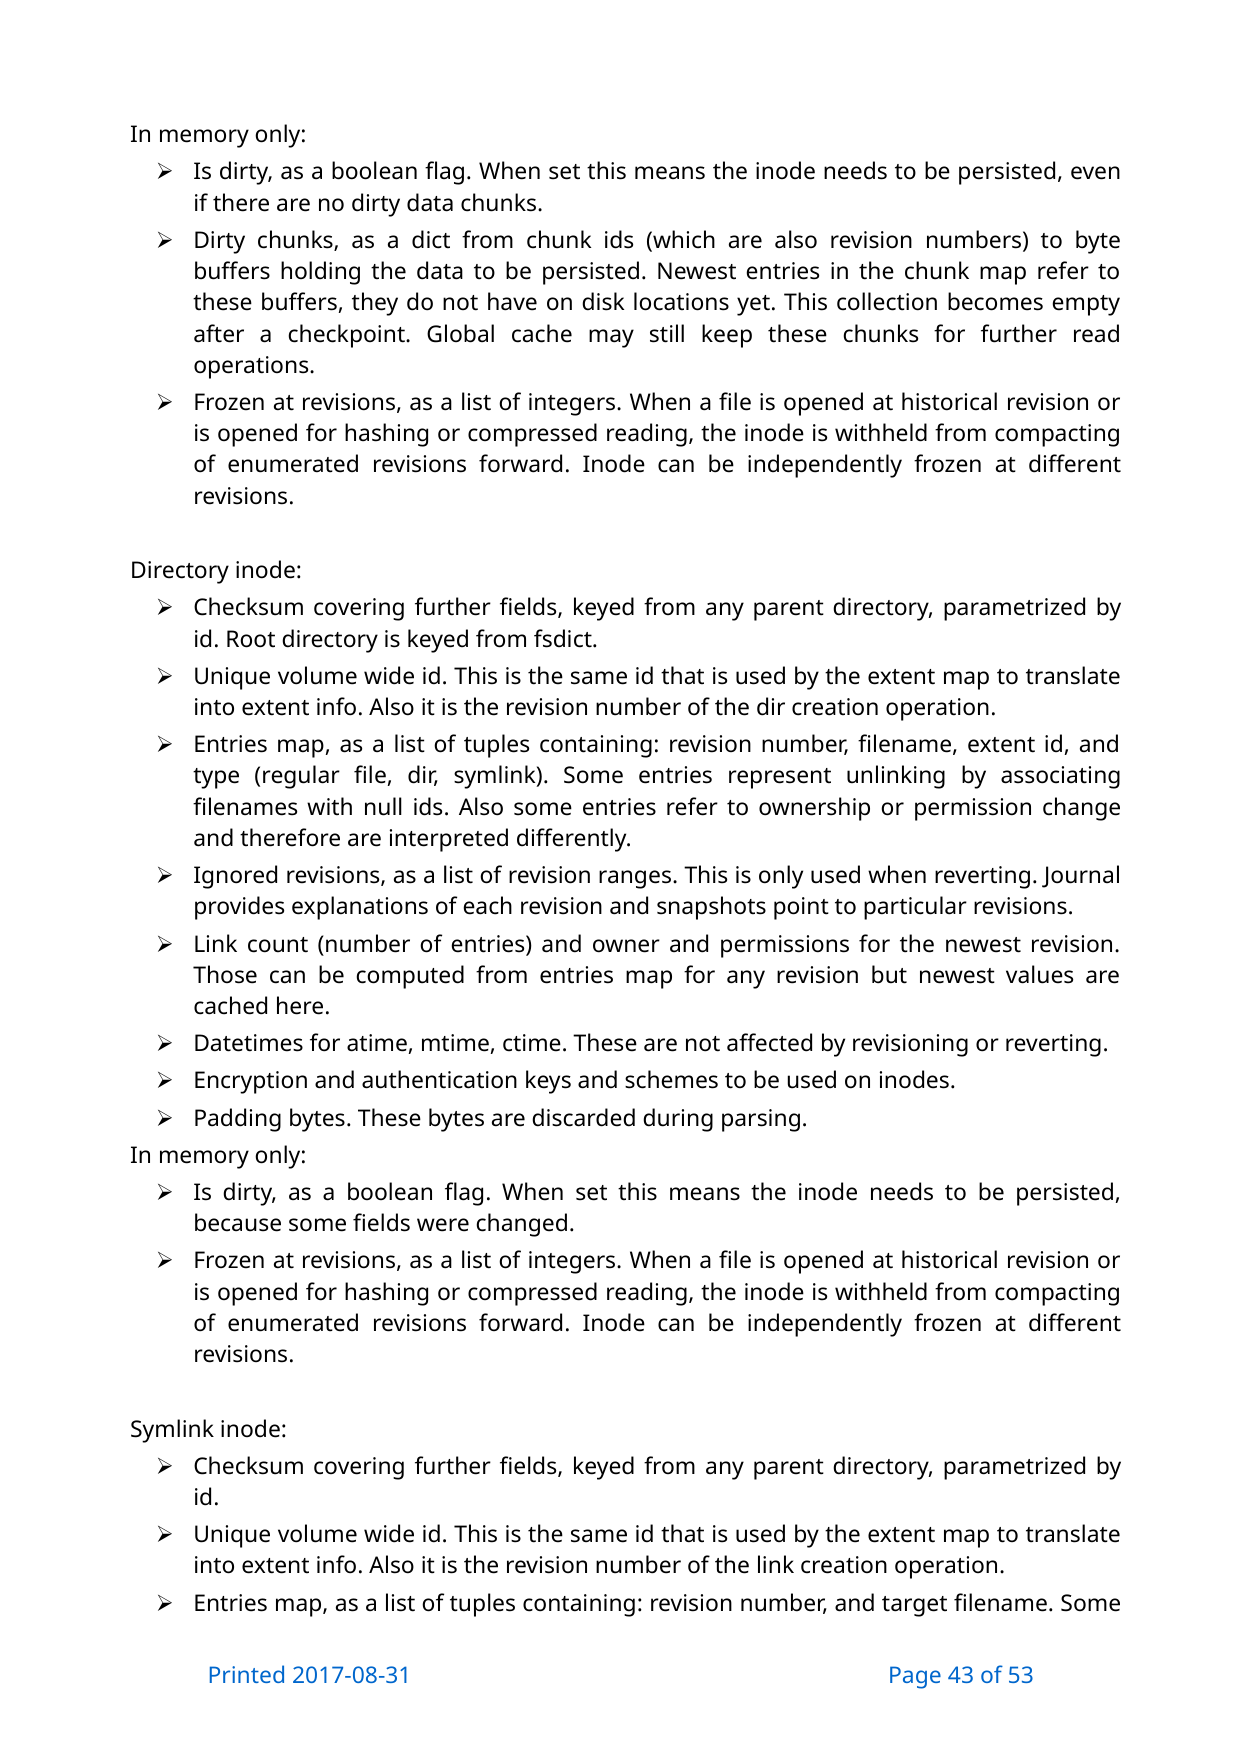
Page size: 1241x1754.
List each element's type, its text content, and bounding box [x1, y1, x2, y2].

list Checksum covering further fields, keyed from any parent directory, parametrized by id. [156, 1450, 1122, 1512]
list Padding bytes. These bytes are discarded during parsing. [156, 1102, 1122, 1133]
text In memory only: [118, 1139, 1122, 1170]
text In memory only: [118, 118, 1122, 149]
list Ignored revisions, as a list of revision ranges. This is only used when reverting. Journal provides explanations of each revision and snapshots point to particular revisions. [156, 859, 1122, 922]
list Encryption and authentication keys and schemes to be used on inodes. [156, 1064, 1122, 1096]
list Link count (number of entries) and owner and permissions for the newest revision. Those can be computed from entries map for any revision but newest values are cached here. [156, 927, 1122, 1021]
list Entries map, as a list of tuples containing: revision number, and target filename. Some [156, 1587, 1122, 1618]
list Unique volume wide id. This is the same id that is used by the extent map to translate into extent info. Also it is the revision number of the dir creation operation. [156, 660, 1122, 722]
list Is dirty, as a boolean flag. When set this means the inode needs to be persisted, because some fields were changed. [156, 1176, 1122, 1238]
list Is dirty, as a boolean flag. When set this means the inode needs to be persisted, even if there are no dirty data chunks. [156, 155, 1122, 218]
list Frozen at revisions, as a list of integers. When a file is opened at historical revision or is opened for hashing or compressed reading, the inode is withheld from compacting of enumerated revisions forward. Inode can be independently frozen at different revisions. [156, 1244, 1122, 1369]
list Datetimes for atime, mtime, ctime. These are not affected by revisioning or reverting. [156, 1027, 1122, 1058]
list Unique volume wide id. This is the same id that is used by the extent map to translate into extent info. Also it is the revision number of the link creation operation. [156, 1518, 1122, 1581]
list Checksum covering further fields, keyed from any parent directory, parametrized by id. Root directory is keyed from fsdict. [156, 591, 1122, 654]
list Dirty chunks, as a dict from chunk ids (which are also revision numbers) to byte buffers holding the data to be persisted. Newest entries in the chunk map refer to these buffers, they do not have on disk locations yet. This collection becomes empty after a checkpoint. Global cache may still keep these chunks for further read operations. [156, 224, 1122, 380]
text Symlink inode: [118, 1412, 1122, 1444]
list Entries map, as a list of tuples containing: revision number, filename, extent id, and type (regular file, dir, symlink). Some entries represent unlinking by associating filenames with null ids. Also some entries refer to ownership or permission change and therefore are interpreted differently. [156, 728, 1122, 853]
list Frozen at revisions, as a list of integers. When a file is opened at historical revision or is opened for hashing or compressed reading, the inode is withheld from compacting of enumerated revisions forward. Inode can be independently frozen at different revisions. [156, 386, 1122, 511]
text Directory inode: [118, 554, 1122, 585]
